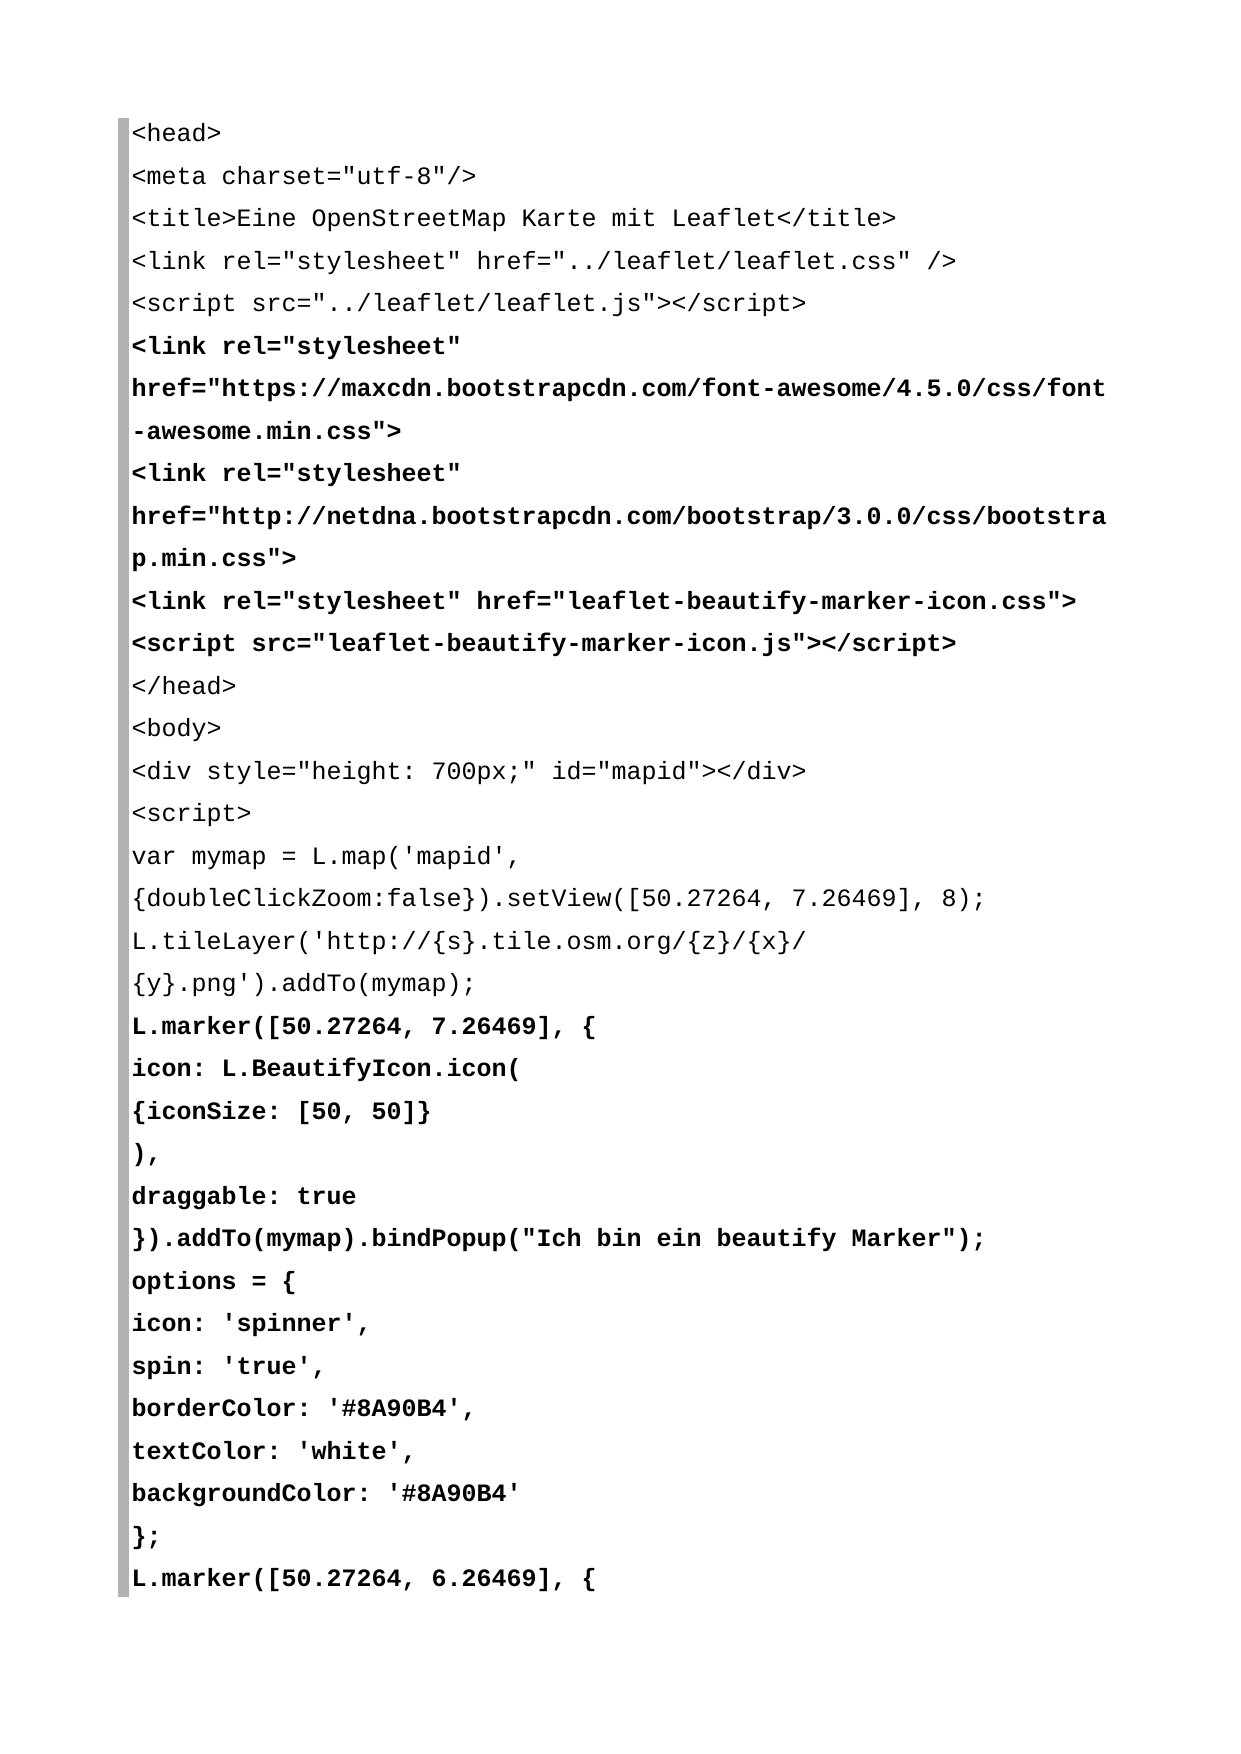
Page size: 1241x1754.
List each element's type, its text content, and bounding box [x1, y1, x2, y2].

text textColor: 'white', [129, 1436, 1122, 1467]
text backgroundColor: '#8A90B4' [129, 1478, 1122, 1509]
text }; [129, 1521, 1122, 1552]
text <head> [129, 118, 1122, 149]
text icon: 'spinner', [129, 1308, 1122, 1339]
text borderColor: '#8A90B4', [129, 1393, 1122, 1424]
text <div style="height: 700px;" id="mapid"></div> [129, 756, 1122, 787]
text <script src="leaflet-beautify-marker-icon.js"></script> [129, 628, 1122, 659]
text </head> [129, 671, 1122, 702]
text options = { [129, 1266, 1122, 1297]
text ), [129, 1138, 1122, 1169]
text L.tileLayer('http://{s}.tile.osm.org/{z}/{x}/{y}.png').addTo(mymap); [129, 926, 1122, 999]
text <meta charset="utf-8"/> [129, 161, 1122, 192]
text <script> [129, 798, 1122, 829]
text draggable: true [129, 1181, 1122, 1212]
text icon: L.BeautifyIcon.icon( [129, 1053, 1122, 1084]
text spin: 'true', [129, 1351, 1122, 1382]
text <link rel="stylesheet" href="leaflet-beautify-marker-icon.css"> [129, 586, 1122, 617]
text <link rel="stylesheet" href="https://maxcdn.bootstrapcdn.com/font-awesome/4.5.0/css/font-awesome.min.css"> [129, 331, 1122, 447]
text <link rel="stylesheet" href="http://netdna.bootstrapcdn.com/bootstrap/3.0.0/css/bootstrap.min.css"> [129, 458, 1122, 574]
text L.marker([50.27264, 6.26469], { [129, 1563, 1122, 1597]
text {iconSize: [50, 50]} [129, 1096, 1122, 1127]
text }).addTo(mymap).bindPopup("Ich bin ein beautify Marker"); [129, 1223, 1122, 1254]
text <link rel="stylesheet" href="../leaflet/leaflet.css" /> [129, 246, 1122, 277]
text <body> [129, 713, 1122, 744]
text <script src="../leaflet/leaflet.js"></script> [129, 288, 1122, 319]
text <title>Eine OpenStreetMap Karte mit Leaflet</title> [129, 203, 1122, 234]
text L.marker([50.27264, 7.26469], { [129, 1011, 1122, 1042]
text var mymap = L.map('mapid', {doubleClickZoom:false}).setView([50.27264, 7.26469], 8); [129, 841, 1122, 914]
